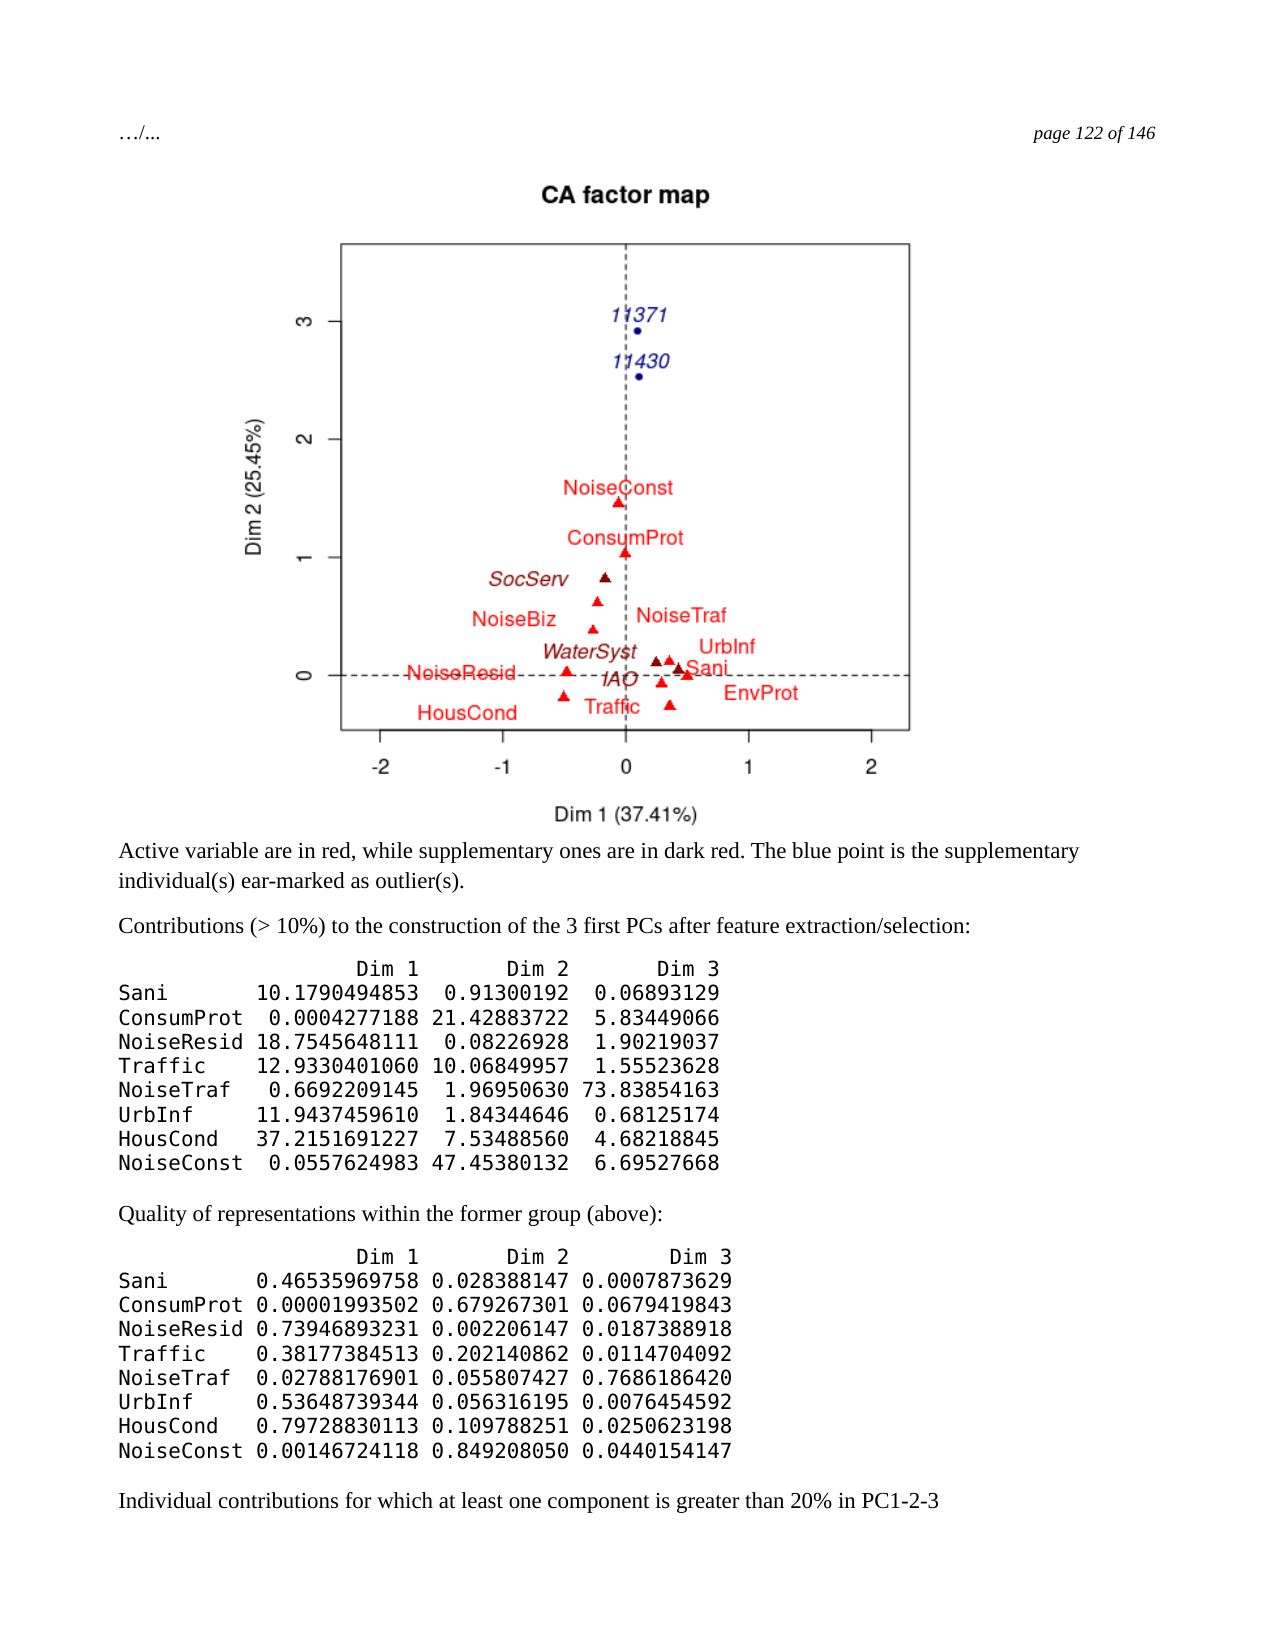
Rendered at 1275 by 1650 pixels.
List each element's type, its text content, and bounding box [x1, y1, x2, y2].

text HousCond 37.2151691227 7.53488560 4.68218845 [118, 1127, 1157, 1151]
text NoiseResid 18.7545648111 0.08226928 1.90219037 [118, 1030, 1157, 1054]
text Contributions (> 10%) to the construction of the 3 first PCs after feature extraction/selection: [118, 912, 1157, 939]
text NoiseTraf 0.6692209145 1.96950630 73.83854163 [118, 1078, 1157, 1103]
text ConsumProt 0.00001993502 0.679267301 0.0679419843 [118, 1293, 1157, 1317]
text Traffic 0.38177384513 0.202140862 0.0114704092 [118, 1342, 1157, 1366]
text Sani 0.46535969758 0.028388147 0.0007873629 [118, 1269, 1157, 1293]
text Active variable are in red, while supplementary ones are in dark red. The blue point is the supplementary individual(s) ear-marked as outlier(s). [118, 834, 1157, 894]
text NoiseTraf 0.02788176901 0.055807427 0.7686186420 [118, 1366, 1157, 1390]
text UrbInf 0.53648739344 0.056316195 0.0076454592 [118, 1390, 1157, 1414]
text Dim 1 Dim 2 Dim 3 [118, 957, 1157, 981]
text HousCond 0.79728830113 0.109788251 0.0250623198 [118, 1414, 1157, 1439]
text NoiseConst 0.0557624983 47.45380132 6.69527668 [118, 1151, 1157, 1176]
text Individual contributions for which at least one component is greater than 20% in PC1-2-3 [118, 1487, 1157, 1514]
text ConsumProt 0.0004277188 21.42883722 5.83449066 [118, 1006, 1157, 1030]
text Quality of representations within the former group (above): [118, 1200, 1157, 1226]
text Dim 1 Dim 2 Dim 3 [118, 1245, 1157, 1269]
picture [241, 162, 927, 834]
text NoiseConst 0.00146724118 0.849208050 0.0440154147 [118, 1439, 1157, 1463]
text UrbInf 11.9437459610 1.84344646 0.68125174 [118, 1103, 1157, 1127]
text Traffic 12.9330401060 10.06849957 1.55523628 [118, 1054, 1157, 1078]
text NoiseResid 0.73946893231 0.002206147 0.0187388918 [118, 1317, 1157, 1342]
text Sani 10.1790494853 0.91300192 0.06893129 [118, 981, 1157, 1006]
